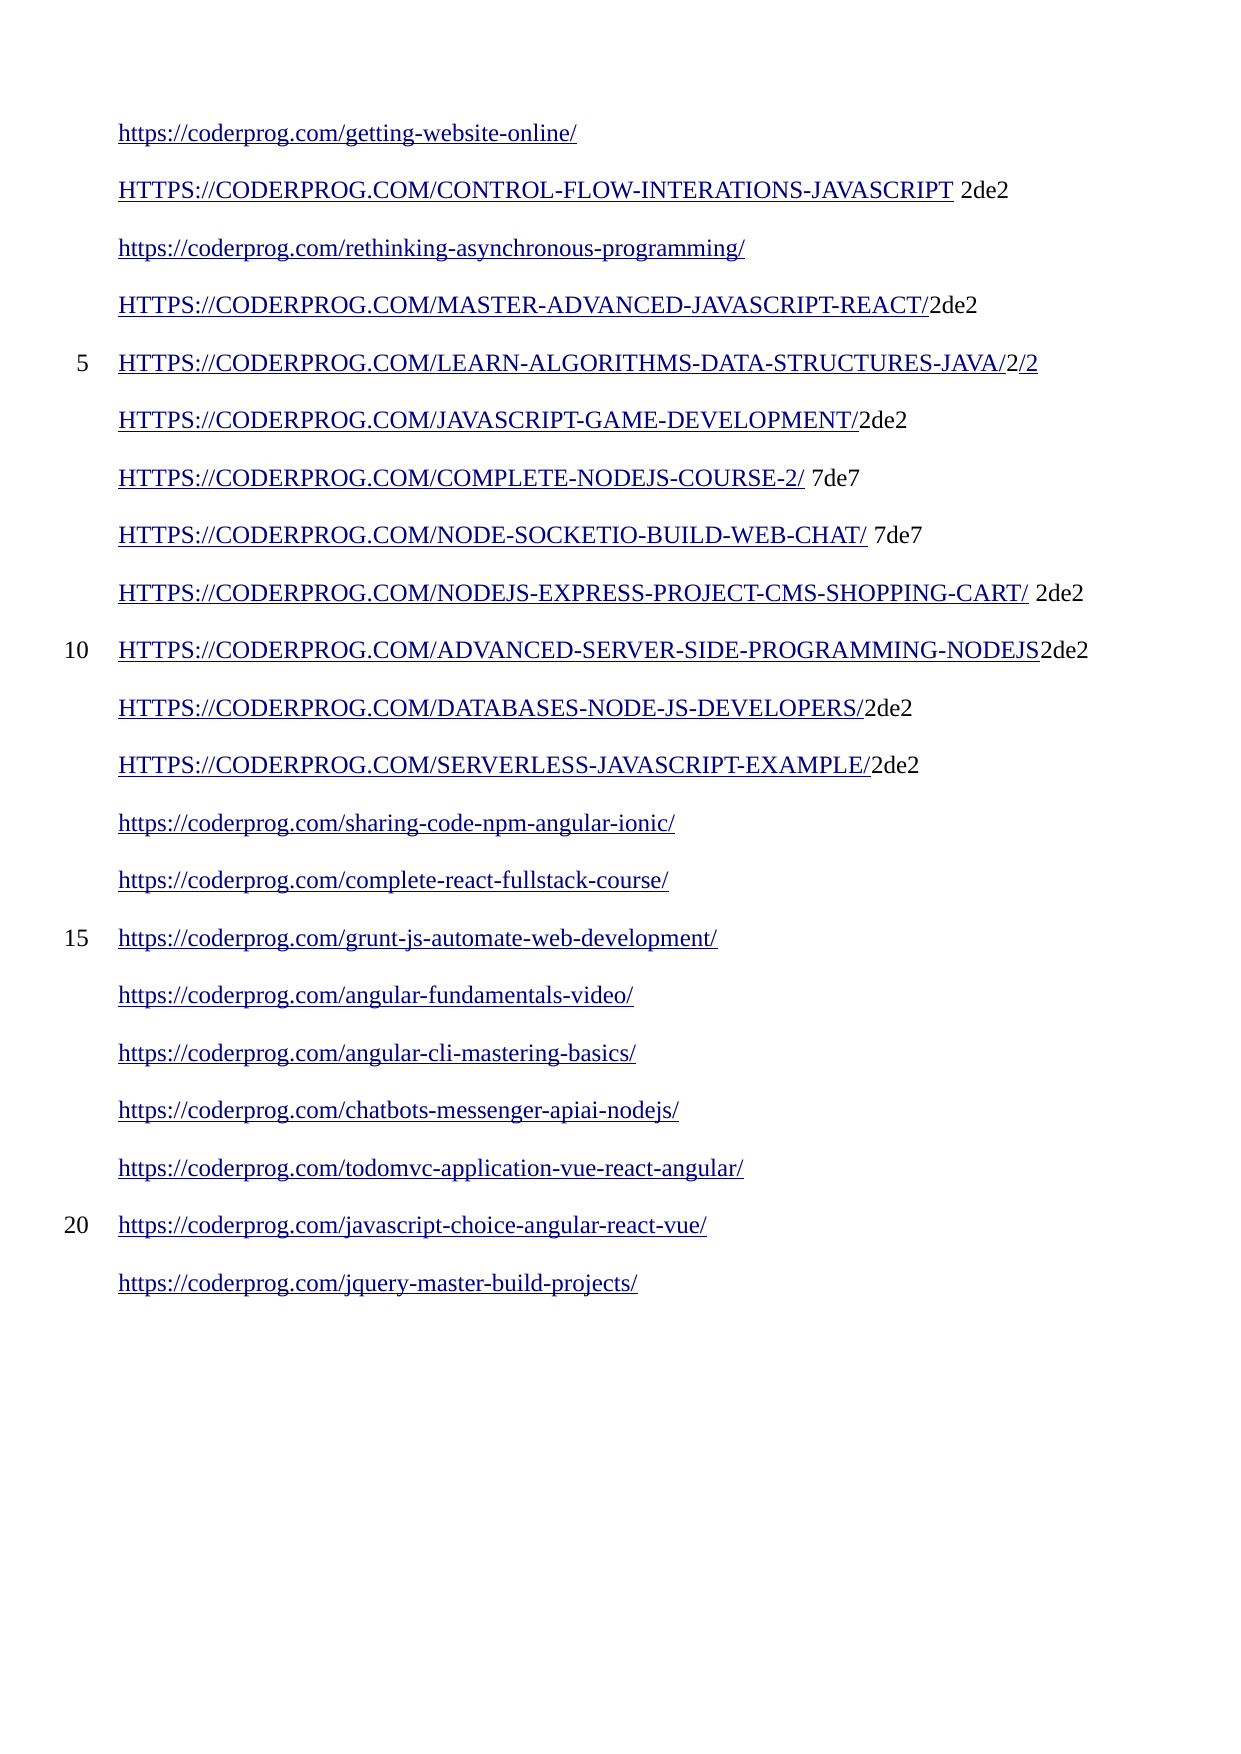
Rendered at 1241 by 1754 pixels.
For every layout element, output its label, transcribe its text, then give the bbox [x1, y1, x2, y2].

text https://coderprog.com/rethinking-asynchronous-programming/ [118, 233, 1122, 262]
text HTTPS://CODERPROG.COM/SERVERLESS-JAVASCRIPT-EXAMPLE/2de2 [118, 751, 1122, 779]
text https://coderprog.com/chatbots-messenger-apiai-nodejs/ [118, 1096, 1122, 1124]
text HTTPS://CODERPROG.COM/LEARN-ALGORITHMS-DATA-STRUCTURES-JAVA/2/2 [118, 348, 1122, 377]
text https://coderprog.com/sharing-code-npm-angular-ionic/ [118, 808, 1122, 837]
text HTTPS://CODERPROG.COM/CONTROL-FLOW-INTERATIONS-JAVASCRIPT 2de2 [118, 176, 1122, 204]
text https://coderprog.com/javascript-choice-angular-react-vue/ [118, 1211, 1122, 1239]
text HTTPS://CODERPROG.COM/NODE-SOCKETIO-BUILD-WEB-CHAT/ 7de7 [118, 521, 1122, 549]
text https://coderprog.com/angular-cli-mastering-basics/ [118, 1038, 1122, 1067]
text https://coderprog.com/angular-fundamentals-video/ [118, 981, 1122, 1009]
text https://coderprog.com/getting-website-online/ [118, 118, 1122, 147]
text https://coderprog.com/jquery-master-build-projects/ [118, 1268, 1122, 1297]
text https://coderprog.com/grunt-js-automate-web-development/ [118, 923, 1122, 952]
text HTTPS://CODERPROG.COM/MASTER-ADVANCED-JAVASCRIPT-REACT/2de2 [118, 291, 1122, 319]
text HTTPS://CODERPROG.COM/COMPLETE-NODEJS-COURSE-2/ 7de7 [118, 463, 1122, 492]
text https://coderprog.com/complete-react-fullstack-course/ [118, 866, 1122, 894]
text https://coderprog.com/todomvc-application-vue-react-angular/ [118, 1153, 1122, 1182]
text HTTPS://CODERPROG.COM/DATABASES-NODE-JS-DEVELOPERS/2de2 [118, 693, 1122, 722]
text HTTPS://CODERPROG.COM/ADVANCED-SERVER-SIDE-PROGRAMMING-NODEJS2de2 [118, 636, 1122, 664]
text HTTPS://CODERPROG.COM/JAVASCRIPT-GAME-DEVELOPMENT/2de2 [118, 406, 1122, 434]
text HTTPS://CODERPROG.COM/NODEJS-EXPRESS-PROJECT-CMS-SHOPPING-CART/ 2de2 [118, 578, 1122, 607]
